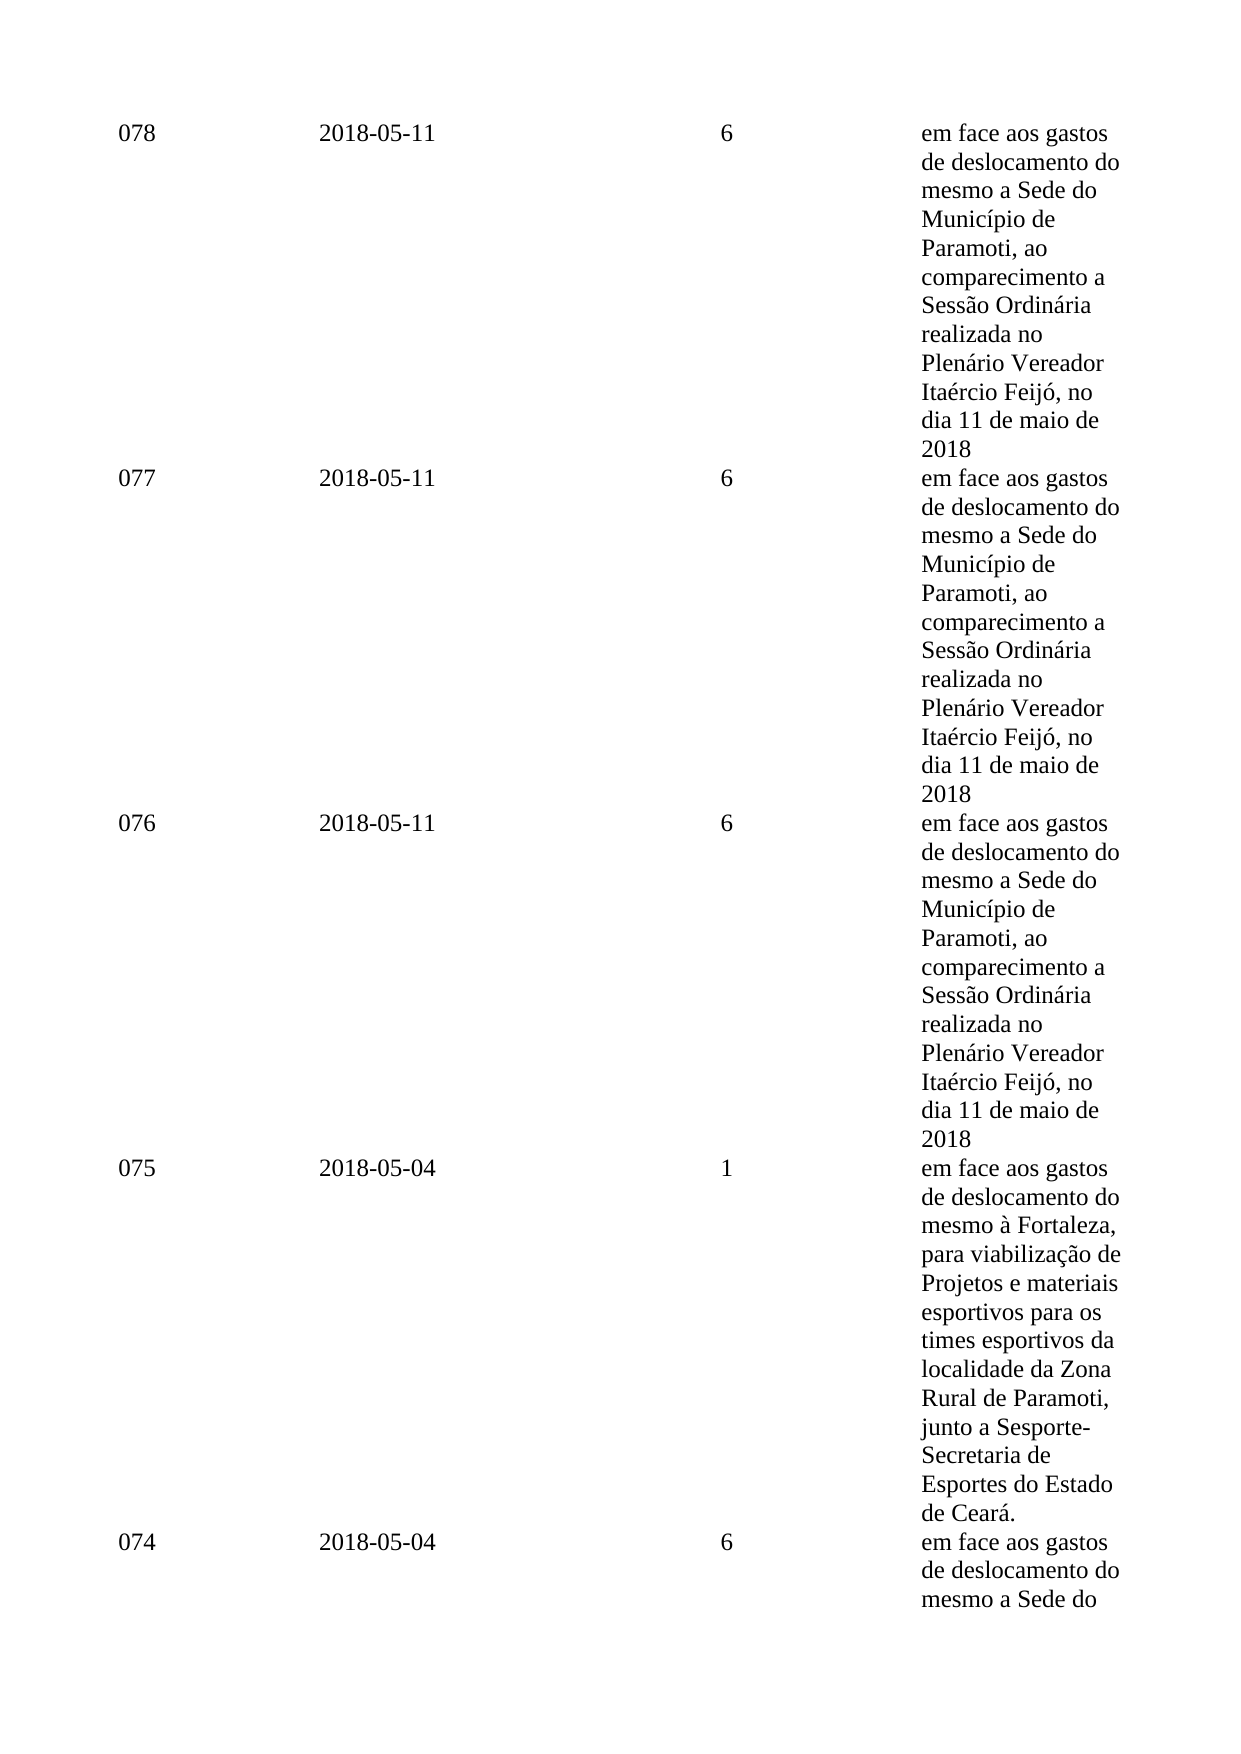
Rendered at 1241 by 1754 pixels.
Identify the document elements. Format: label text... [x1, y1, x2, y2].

table_cell 2018-05-11 [319, 118, 519, 463]
table_cell [520, 1527, 720, 1613]
table_cell 2018-05-04 [319, 1153, 519, 1527]
table_cell [520, 808, 720, 1153]
table_cell 2018-05-04 [319, 1527, 519, 1613]
table_cell em face aos gastos de deslocamento do mesmo à Fortaleza, para viabilização de Projetos e materiais esportivos para os times esportivos da localidade da Zona Rural de Paramoti, junto a Sesporte- Secretaria de Esportes do Estado de Ceará. [921, 1153, 1122, 1527]
table_cell em face aos gastos de deslocamento do mesmo a Sede do Município de Paramoti, ao comparecimento a Sessão Ordinária realizada no Plenário Vereador Itaércio Feijó, no dia 11 de maio de 2018 [921, 463, 1122, 808]
table_cell 2018-05-11 [319, 463, 519, 808]
table_cell 074 [118, 1527, 319, 1613]
table_cell [520, 1153, 720, 1527]
table_cell em face aos gastos de deslocamento do mesmo a Sede do [921, 1527, 1122, 1613]
table_cell 076 [118, 808, 319, 1153]
table_cell 078 [118, 118, 319, 463]
table_cell 077 [118, 463, 319, 808]
table_cell 1 [720, 1153, 921, 1527]
table_cell [520, 118, 720, 463]
table_cell em face aos gastos de deslocamento do mesmo a Sede do Município de Paramoti, ao comparecimento a Sessão Ordinária realizada no Plenário Vereador Itaércio Feijó, no dia 11 de maio de 2018 [921, 808, 1122, 1153]
table_cell em face aos gastos de deslocamento do mesmo a Sede do Município de Paramoti, ao comparecimento a Sessão Ordinária realizada no Plenário Vereador Itaércio Feijó, no dia 11 de maio de 2018 [921, 118, 1122, 463]
table_cell [520, 463, 720, 808]
table_cell 2018-05-11 [319, 808, 519, 1153]
table_cell 6 [720, 118, 921, 463]
table_cell 6 [720, 1527, 921, 1613]
table_cell 075 [118, 1153, 319, 1527]
table_cell 6 [720, 463, 921, 808]
table_cell 6 [720, 808, 921, 1153]
